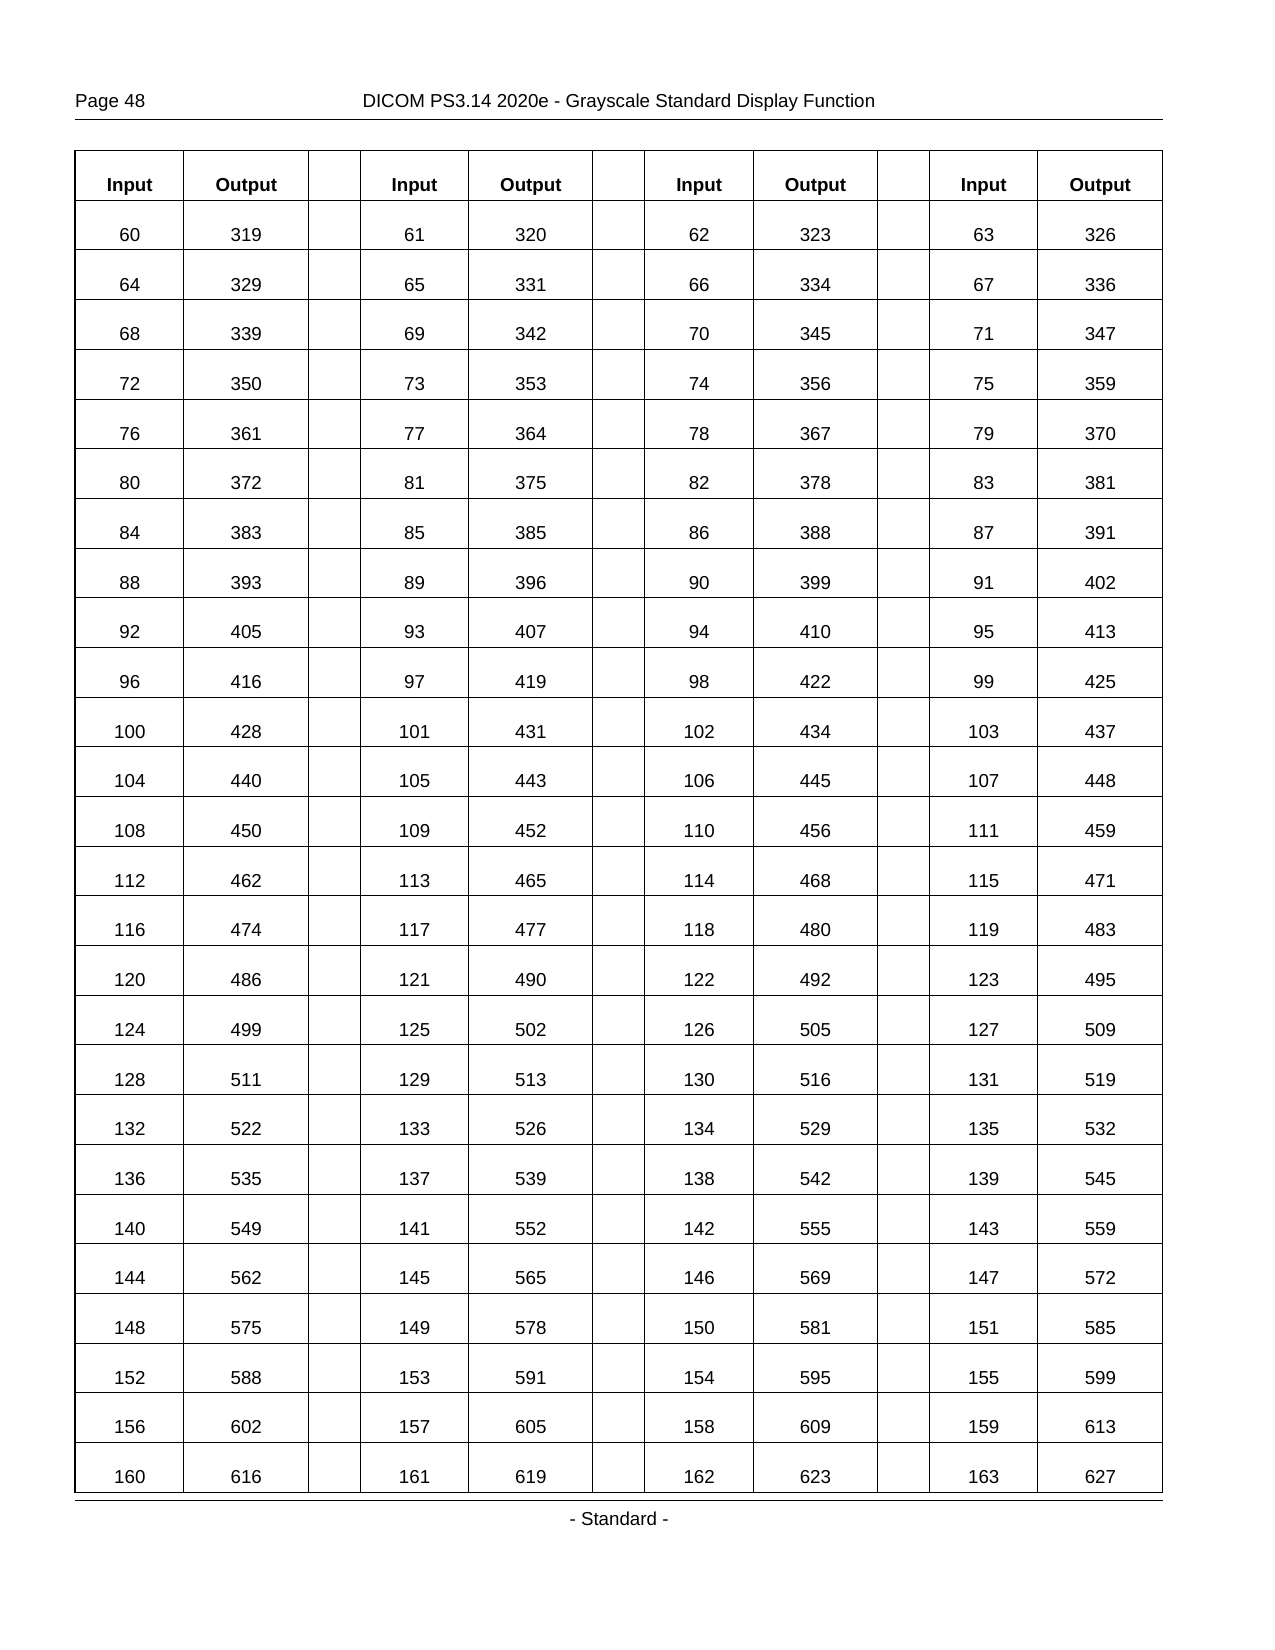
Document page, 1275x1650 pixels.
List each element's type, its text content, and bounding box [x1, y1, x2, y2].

table_cell 399 [754, 549, 877, 597]
table_cell 499 [184, 996, 308, 1044]
table_cell 350 [184, 350, 308, 398]
table_cell 110 [645, 797, 753, 846]
table_cell 599 [1038, 1344, 1162, 1392]
table_cell [309, 946, 360, 995]
table_cell 578 [469, 1294, 592, 1342]
table_cell [878, 1195, 929, 1243]
table_cell [878, 896, 929, 945]
table_cell 613 [1038, 1393, 1162, 1442]
table_cell 135 [930, 1095, 1037, 1144]
table_cell 101 [361, 698, 468, 746]
table_cell [593, 946, 644, 995]
table_cell 158 [645, 1393, 753, 1442]
table_cell [593, 648, 644, 697]
table_cell 123 [930, 946, 1037, 995]
table_cell 115 [930, 847, 1037, 895]
table_cell [309, 1095, 360, 1144]
table_cell [593, 598, 644, 647]
table_cell 120 [76, 946, 183, 995]
table_cell 77 [361, 400, 468, 448]
table_cell 70 [645, 300, 753, 349]
table_cell 402 [1038, 549, 1162, 597]
table_cell 396 [469, 549, 592, 597]
table_cell [878, 1393, 929, 1442]
table_cell 495 [1038, 946, 1162, 995]
table_cell 519 [1038, 1045, 1162, 1094]
table_cell [309, 1393, 360, 1442]
table_cell 539 [469, 1145, 592, 1193]
table_cell 502 [469, 996, 592, 1044]
table_cell [593, 896, 644, 945]
table_cell 378 [754, 449, 877, 498]
table_cell 431 [469, 698, 592, 746]
table_cell 334 [754, 250, 877, 299]
table_cell [593, 300, 644, 349]
table_cell 450 [184, 797, 308, 846]
table_header [309, 151, 360, 200]
table_cell 153 [361, 1344, 468, 1392]
table_cell 336 [1038, 250, 1162, 299]
table_cell [309, 797, 360, 846]
table_cell 81 [361, 449, 468, 498]
table_cell 425 [1038, 648, 1162, 697]
table_cell 356 [754, 350, 877, 398]
table_cell 490 [469, 946, 592, 995]
table_cell 572 [1038, 1244, 1162, 1293]
table_cell 143 [930, 1195, 1037, 1243]
table_cell 134 [645, 1095, 753, 1144]
table_cell 118 [645, 896, 753, 945]
table_cell 129 [361, 1045, 468, 1094]
table_cell 419 [469, 648, 592, 697]
table_cell 383 [184, 499, 308, 547]
table_cell [309, 996, 360, 1044]
table_cell [593, 499, 644, 547]
table_cell 108 [76, 797, 183, 846]
table_cell 75 [930, 350, 1037, 398]
table_cell 471 [1038, 847, 1162, 895]
table_cell 477 [469, 896, 592, 945]
table_cell 532 [1038, 1095, 1162, 1144]
table_cell 79 [930, 400, 1037, 448]
table_cell [878, 449, 929, 498]
table_cell [309, 1294, 360, 1342]
table_cell [878, 549, 929, 597]
table_cell 342 [469, 300, 592, 349]
table_cell 131 [930, 1045, 1037, 1094]
table_cell [309, 598, 360, 647]
table_cell 90 [645, 549, 753, 597]
table_cell 154 [645, 1344, 753, 1392]
table_cell 156 [76, 1393, 183, 1442]
table_cell 112 [76, 847, 183, 895]
table_cell 65 [361, 250, 468, 299]
table_cell 345 [754, 300, 877, 349]
table_cell 122 [645, 946, 753, 995]
table_cell 133 [361, 1095, 468, 1144]
table_header Input [930, 151, 1037, 200]
table_cell 150 [645, 1294, 753, 1342]
table_cell 141 [361, 1195, 468, 1243]
table_cell [593, 549, 644, 597]
table_cell 492 [754, 946, 877, 995]
table_cell [309, 698, 360, 746]
table_cell 72 [76, 350, 183, 398]
table_cell 434 [754, 698, 877, 746]
table_cell 364 [469, 400, 592, 448]
table_cell [878, 400, 929, 448]
table_cell 585 [1038, 1294, 1162, 1342]
table_cell 623 [754, 1443, 877, 1492]
table_cell [878, 250, 929, 299]
table_header Output [1038, 151, 1162, 200]
table_cell 329 [184, 250, 308, 299]
table_cell 116 [76, 896, 183, 945]
table_cell 575 [184, 1294, 308, 1342]
table_cell 76 [76, 400, 183, 448]
table_cell [878, 499, 929, 547]
table_cell [309, 250, 360, 299]
table_cell [309, 1344, 360, 1392]
table_cell [309, 1045, 360, 1094]
table_cell 119 [930, 896, 1037, 945]
table_cell [593, 1443, 644, 1492]
table_cell 99 [930, 648, 1037, 697]
table_cell [878, 698, 929, 746]
table_cell 82 [645, 449, 753, 498]
table_cell [878, 1294, 929, 1342]
table_cell [593, 1095, 644, 1144]
table_cell 465 [469, 847, 592, 895]
table_cell 139 [930, 1145, 1037, 1193]
table_cell [878, 648, 929, 697]
table_cell [309, 847, 360, 895]
table_cell 85 [361, 499, 468, 547]
table_cell 393 [184, 549, 308, 597]
table_cell [878, 946, 929, 995]
table_cell 142 [645, 1195, 753, 1243]
table_cell [309, 896, 360, 945]
table_cell 159 [930, 1393, 1037, 1442]
table_cell 602 [184, 1393, 308, 1442]
table_cell [593, 797, 644, 846]
table_cell 64 [76, 250, 183, 299]
table_cell 413 [1038, 598, 1162, 647]
table_cell 84 [76, 499, 183, 547]
table_cell 511 [184, 1045, 308, 1094]
table_cell [593, 201, 644, 249]
table_cell 67 [930, 250, 1037, 299]
table_cell 117 [361, 896, 468, 945]
table_cell 410 [754, 598, 877, 647]
table_cell 509 [1038, 996, 1162, 1044]
table_cell 152 [76, 1344, 183, 1392]
table_cell 74 [645, 350, 753, 398]
table_cell 437 [1038, 698, 1162, 746]
table_cell [593, 1045, 644, 1094]
table_cell 462 [184, 847, 308, 895]
table_cell 555 [754, 1195, 877, 1243]
table_cell 375 [469, 449, 592, 498]
table_cell 147 [930, 1244, 1037, 1293]
table_cell 111 [930, 797, 1037, 846]
table_cell [593, 350, 644, 398]
table_cell 545 [1038, 1145, 1162, 1193]
table_cell 529 [754, 1095, 877, 1144]
table_cell 148 [76, 1294, 183, 1342]
table_cell 320 [469, 201, 592, 249]
table_cell [878, 1095, 929, 1144]
table_cell 60 [76, 201, 183, 249]
table_cell [593, 1344, 644, 1392]
table_cell 535 [184, 1145, 308, 1193]
table_header Output [184, 151, 308, 200]
table_cell 136 [76, 1145, 183, 1193]
table_cell 422 [754, 648, 877, 697]
table_cell 96 [76, 648, 183, 697]
table_cell [593, 1294, 644, 1342]
table_cell 619 [469, 1443, 592, 1492]
table_cell 326 [1038, 201, 1162, 249]
table_cell 140 [76, 1195, 183, 1243]
table_cell 66 [645, 250, 753, 299]
table_cell 542 [754, 1145, 877, 1193]
table_cell 559 [1038, 1195, 1162, 1243]
table_cell 323 [754, 201, 877, 249]
table_cell 69 [361, 300, 468, 349]
table_cell 361 [184, 400, 308, 448]
table_cell 569 [754, 1244, 877, 1293]
table_cell 627 [1038, 1443, 1162, 1492]
table_cell [593, 400, 644, 448]
table_cell [878, 1344, 929, 1392]
table_cell 552 [469, 1195, 592, 1243]
table_cell 151 [930, 1294, 1037, 1342]
table_cell 428 [184, 698, 308, 746]
table_cell 89 [361, 549, 468, 597]
table_cell 128 [76, 1045, 183, 1094]
table_header Input [361, 151, 468, 200]
table_header Input [76, 151, 183, 200]
table_cell 63 [930, 201, 1037, 249]
table_cell 83 [930, 449, 1037, 498]
table_cell 98 [645, 648, 753, 697]
table_cell [309, 1443, 360, 1492]
table_cell 94 [645, 598, 753, 647]
table_cell [593, 747, 644, 796]
table_cell 86 [645, 499, 753, 547]
table_cell 440 [184, 747, 308, 796]
table_cell [878, 350, 929, 398]
table_cell [878, 1244, 929, 1293]
table_cell [309, 747, 360, 796]
table_cell 347 [1038, 300, 1162, 349]
table_cell 331 [469, 250, 592, 299]
table_cell 459 [1038, 797, 1162, 846]
table_cell 157 [361, 1393, 468, 1442]
table_cell 448 [1038, 747, 1162, 796]
table_cell 126 [645, 996, 753, 1044]
table_cell 483 [1038, 896, 1162, 945]
table_cell [878, 797, 929, 846]
table_cell 388 [754, 499, 877, 547]
table_cell 125 [361, 996, 468, 1044]
table_cell 609 [754, 1393, 877, 1442]
table_cell 319 [184, 201, 308, 249]
table_cell 91 [930, 549, 1037, 597]
table_cell [593, 1145, 644, 1193]
table_cell 605 [469, 1393, 592, 1442]
table_cell 155 [930, 1344, 1037, 1392]
table_cell [309, 400, 360, 448]
table_cell [878, 598, 929, 647]
table_cell 104 [76, 747, 183, 796]
table_cell 113 [361, 847, 468, 895]
table_cell 522 [184, 1095, 308, 1144]
table_cell 161 [361, 1443, 468, 1492]
table_cell [309, 648, 360, 697]
table_cell 588 [184, 1344, 308, 1392]
table_cell 468 [754, 847, 877, 895]
table_cell [878, 996, 929, 1044]
table_cell 456 [754, 797, 877, 846]
table_cell 595 [754, 1344, 877, 1392]
table_cell 100 [76, 698, 183, 746]
table_cell 549 [184, 1195, 308, 1243]
table_header Output [754, 151, 877, 200]
table_cell 103 [930, 698, 1037, 746]
table_cell [878, 747, 929, 796]
table_cell 513 [469, 1045, 592, 1094]
table_cell 353 [469, 350, 592, 398]
table_cell 565 [469, 1244, 592, 1293]
table_cell 62 [645, 201, 753, 249]
table_cell [878, 201, 929, 249]
table_cell 124 [76, 996, 183, 1044]
table_cell 385 [469, 499, 592, 547]
table_cell 78 [645, 400, 753, 448]
table_cell 127 [930, 996, 1037, 1044]
table_cell 516 [754, 1045, 877, 1094]
table_cell [593, 847, 644, 895]
table_cell 106 [645, 747, 753, 796]
table_cell 68 [76, 300, 183, 349]
table_cell 162 [645, 1443, 753, 1492]
table_cell 107 [930, 747, 1037, 796]
table_cell [309, 1145, 360, 1193]
table_header Output [469, 151, 592, 200]
table_cell [309, 1244, 360, 1293]
table_cell [878, 847, 929, 895]
table_cell 480 [754, 896, 877, 945]
table_cell 130 [645, 1045, 753, 1094]
table_cell 71 [930, 300, 1037, 349]
table_cell 95 [930, 598, 1037, 647]
table_cell 505 [754, 996, 877, 1044]
table_cell 132 [76, 1095, 183, 1144]
table_cell 452 [469, 797, 592, 846]
table_cell 581 [754, 1294, 877, 1342]
table_cell 359 [1038, 350, 1162, 398]
table_cell 445 [754, 747, 877, 796]
table_cell [593, 1195, 644, 1243]
table_cell 105 [361, 747, 468, 796]
table_cell [309, 449, 360, 498]
table_cell 381 [1038, 449, 1162, 498]
table_cell 93 [361, 598, 468, 647]
table_cell 474 [184, 896, 308, 945]
table_cell 138 [645, 1145, 753, 1193]
table_cell 526 [469, 1095, 592, 1144]
table_cell 87 [930, 499, 1037, 547]
table_cell [309, 549, 360, 597]
table_cell 149 [361, 1294, 468, 1342]
table_cell 370 [1038, 400, 1162, 448]
table_cell 97 [361, 648, 468, 697]
table_cell 339 [184, 300, 308, 349]
table_cell 416 [184, 648, 308, 697]
table_cell 92 [76, 598, 183, 647]
table_cell [593, 1244, 644, 1293]
table_header Input [645, 151, 753, 200]
table_cell 88 [76, 549, 183, 597]
table_cell [309, 350, 360, 398]
table_cell 443 [469, 747, 592, 796]
table_cell 407 [469, 598, 592, 647]
table_cell [593, 250, 644, 299]
table_cell 73 [361, 350, 468, 398]
table_cell [878, 300, 929, 349]
table_cell 372 [184, 449, 308, 498]
table_cell 591 [469, 1344, 592, 1392]
table_cell [593, 996, 644, 1044]
table_header [878, 151, 929, 200]
table_cell [309, 1195, 360, 1243]
table_cell [309, 300, 360, 349]
table_cell 405 [184, 598, 308, 647]
table_cell [878, 1145, 929, 1193]
table_cell 486 [184, 946, 308, 995]
table_cell 102 [645, 698, 753, 746]
table_cell 80 [76, 449, 183, 498]
table_cell 146 [645, 1244, 753, 1293]
table_cell [593, 449, 644, 498]
table_cell 391 [1038, 499, 1162, 547]
table_cell 61 [361, 201, 468, 249]
table_header [593, 151, 644, 200]
table_cell 137 [361, 1145, 468, 1193]
table_cell 616 [184, 1443, 308, 1492]
table_cell [878, 1045, 929, 1094]
table_cell 145 [361, 1244, 468, 1293]
table_cell [593, 698, 644, 746]
table_cell 163 [930, 1443, 1037, 1492]
table_cell 160 [76, 1443, 183, 1492]
table_cell [309, 201, 360, 249]
table_cell 144 [76, 1244, 183, 1293]
table_cell 367 [754, 400, 877, 448]
table_cell [309, 499, 360, 547]
table_cell 121 [361, 946, 468, 995]
table_cell 109 [361, 797, 468, 846]
table_cell 562 [184, 1244, 308, 1293]
table_cell [593, 1393, 644, 1442]
table_cell [878, 1443, 929, 1492]
table_cell 114 [645, 847, 753, 895]
